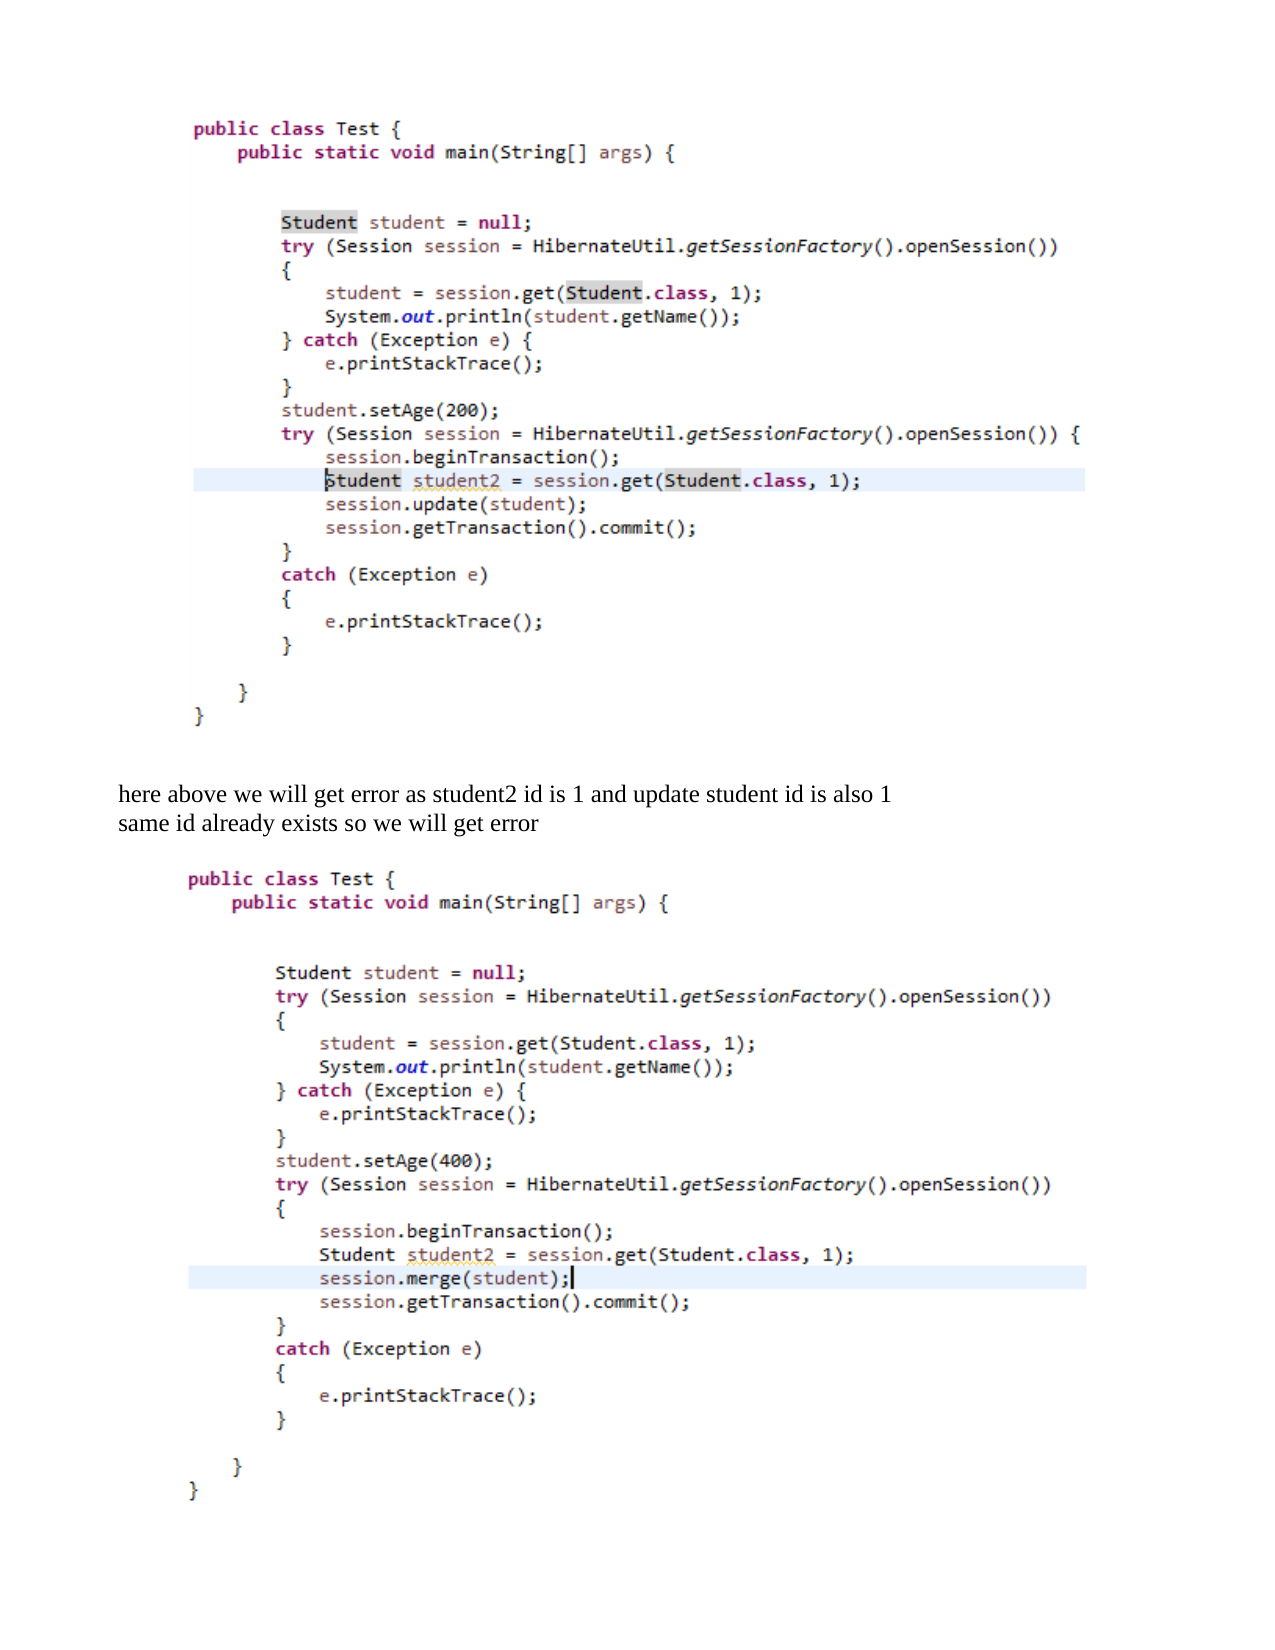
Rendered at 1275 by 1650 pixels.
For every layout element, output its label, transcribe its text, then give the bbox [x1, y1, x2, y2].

picture [188, 865, 1087, 1507]
text here above we will get error as student2 id is 1 and update student id is also 1 [118, 779, 1157, 808]
text same id already exists so we will get error [118, 808, 1157, 837]
picture [190, 118, 1086, 731]
